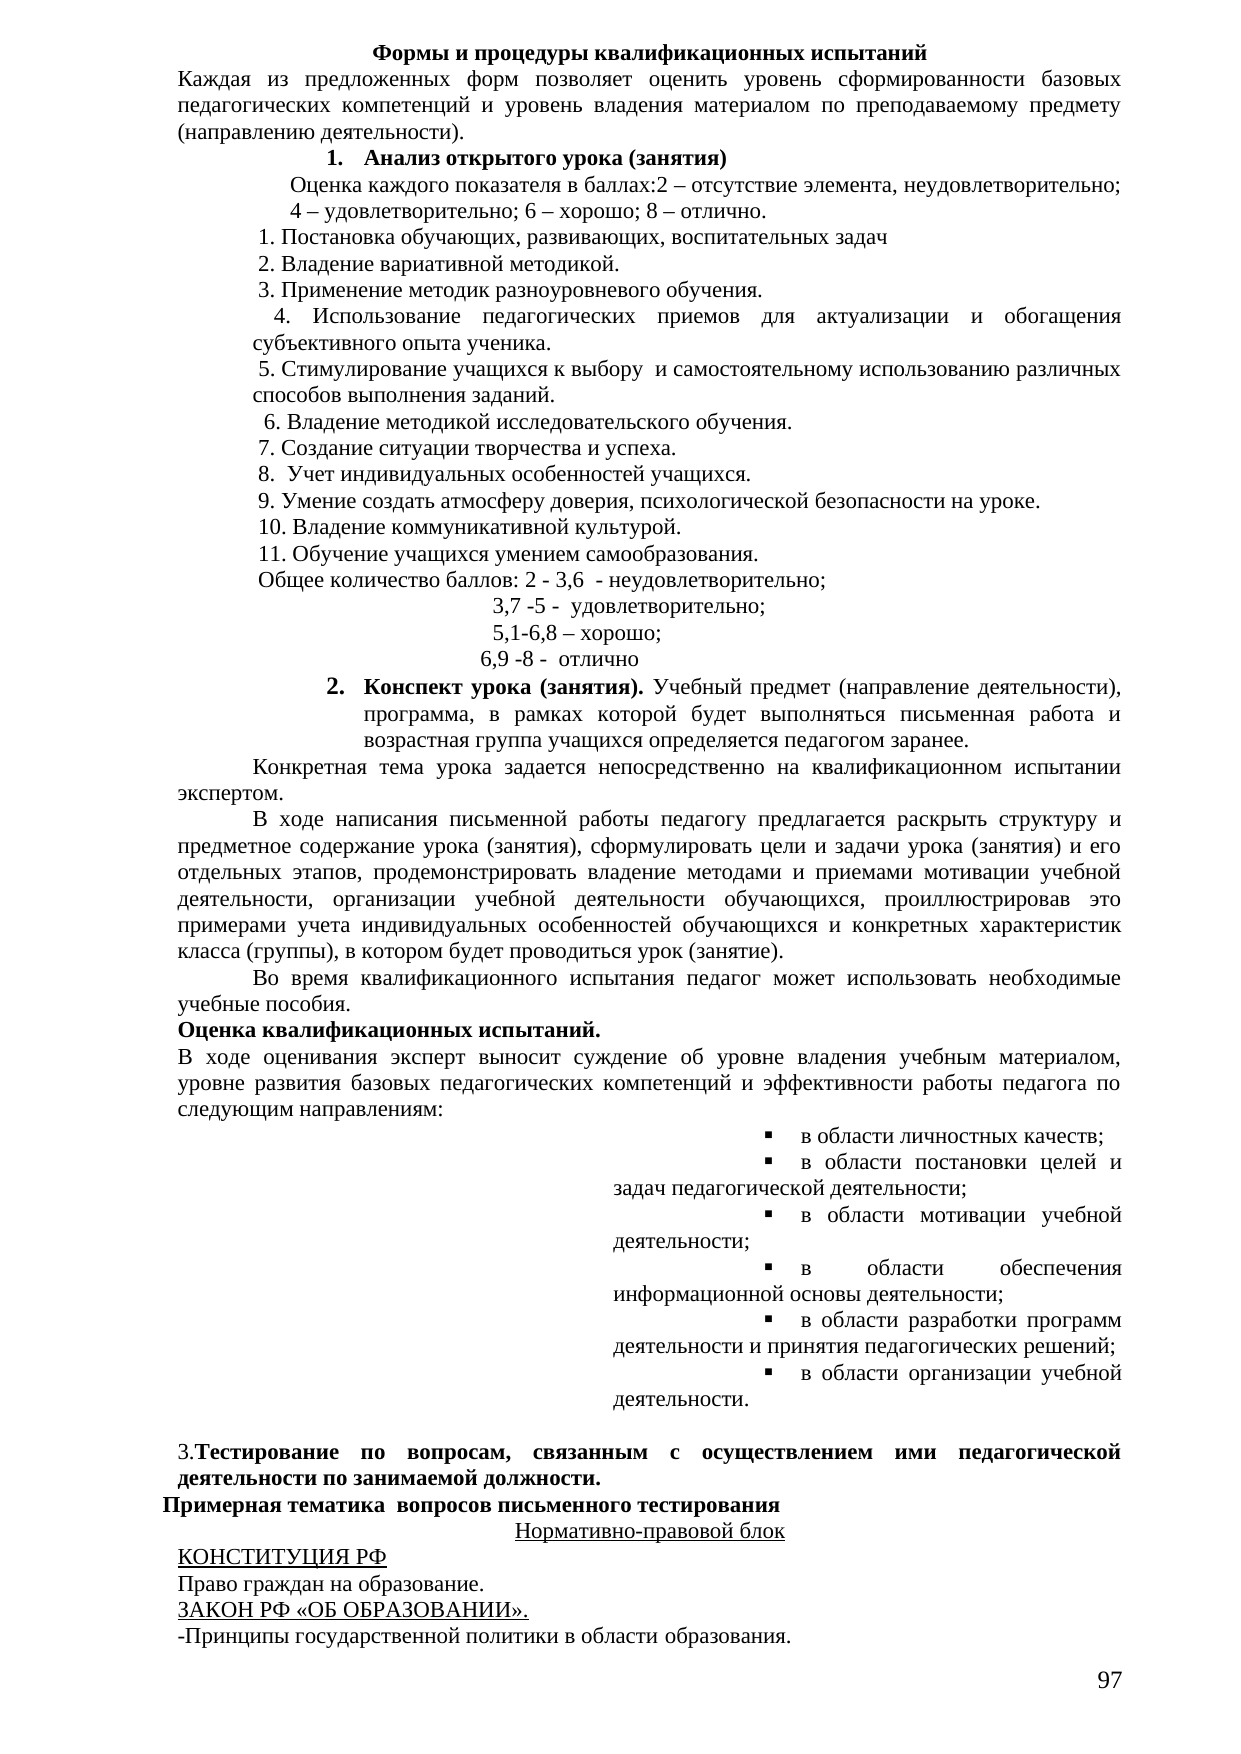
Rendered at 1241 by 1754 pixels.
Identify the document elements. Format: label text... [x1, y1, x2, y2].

list в области обеспечения информационной основы деятельности; [576, 1253, 1122, 1306]
text 10. Владение коммуникативной культурой. [252, 513, 1122, 539]
text Общее количество баллов: 2 - 3,6 - неудовлетворительно; [252, 566, 1122, 592]
text 8. Учет индивидуальных особенностей учащихся. [252, 461, 1122, 487]
text Формы и процедуры квалификационных испытаний [177, 39, 1122, 65]
text 6,9 -8 - отлично [177, 645, 1122, 671]
text 3,7 -5 - удовлетворительно; [252, 592, 1122, 619]
text 2. Владение вариативной методикой. [252, 250, 1122, 276]
list Конспект урока (занятия). Учебный предмет (направление деятельности), программа, в рамках которой будет выполняться письменная работа и возрастная группа учащихся определяется педагогом заранее. [326, 671, 1122, 753]
text Конкретная тема урока задается непосредственно на квалификационном испытании экспертом. [177, 753, 1122, 806]
text 5. Стимулирование учащихся к выбору и самостоятельному использованию различных способов выполнения заданий. [252, 355, 1122, 408]
text Оценка каждого показателя в баллах:2 – отсутствие элемента, неудовлетворительно; 4 – удовлетворительно; 6 – хорошо; 8 – отлично. [290, 171, 1122, 223]
text 3.Тестирование по вопросам, связанным с осуществлением ими педагогической деятельности по занимаемой должности. [177, 1438, 1122, 1491]
list в области постановки целей и задач педагогической деятельности; [576, 1148, 1122, 1201]
list в области мотивации учебной деятельности; [576, 1201, 1122, 1253]
text Конституция РФ [177, 1543, 1122, 1570]
text 3. Применение методик разноуровневого обучения. [252, 276, 1122, 302]
text Каждая из предложенных форм позволяет оценить уровень сформированности базовых педагогических компетенций и уровень владения материалом по преподаваемому предмету (направлению деятельности). [177, 65, 1122, 144]
text 5,1-6,8 – хорошо; [252, 619, 1122, 645]
text В ходе написания письменной работы педагогу предлагается раскрыть структуру и предметное содержание урока (занятия), сформулировать цели и задачи урока (занятия) и его отдельных этапов, продемонстрировать владение методами и приемами мотивации учебной деятельности, организации учебной деятельности обучающихся, проиллюстрировав это примерами учета индивидуальных особенностей обучающихся и конкретных характеристик класса (группы), в котором будет проводиться урок (занятие). [177, 806, 1122, 964]
text Оценка квалификационных испытаний. [177, 1016, 1122, 1043]
text -Принципы государственной политики в области образования. [177, 1622, 1122, 1649]
text 6. Владение методикой исследовательского обучения. [252, 408, 1122, 434]
text 1. Постановка обучающих, развивающих, воспитательных задач [252, 223, 1122, 250]
text Закон РФ «Об образовании». [177, 1596, 1122, 1622]
list в области разработки программ деятельности и принятия педагогических решений; [576, 1306, 1122, 1359]
text Нормативно-правовой блок [177, 1517, 1122, 1543]
list в области организации учебной деятельности. [576, 1359, 1122, 1412]
text 9. Умение создать атмосферу доверия, психологической безопасности на уроке. [252, 487, 1122, 513]
text Во время квалификационного испытания педагог может использовать необходимые учебные пособия. [177, 964, 1122, 1016]
text В ходе оценивания эксперт выносит суждение об уровне владения учебным материалом, уровне развития базовых педагогических компетенций и эффективности работы педагога по следующим направлениям: [177, 1043, 1122, 1122]
text 7. Создание ситуации творчества и успеха. [252, 434, 1122, 461]
text 11. Обучение учащихся умением самообразования. [252, 539, 1122, 566]
list в области личностных качеств; [576, 1122, 1122, 1148]
text Примерная тематика вопросов письменного тестирования [162, 1491, 1122, 1517]
list Анализ открытого урока (занятия) [326, 144, 1122, 171]
text Право граждан на образование. [177, 1570, 1122, 1596]
text 4. Использование педагогических приемов для актуализации и обогащения субъективного опыта ученика. [252, 302, 1122, 355]
